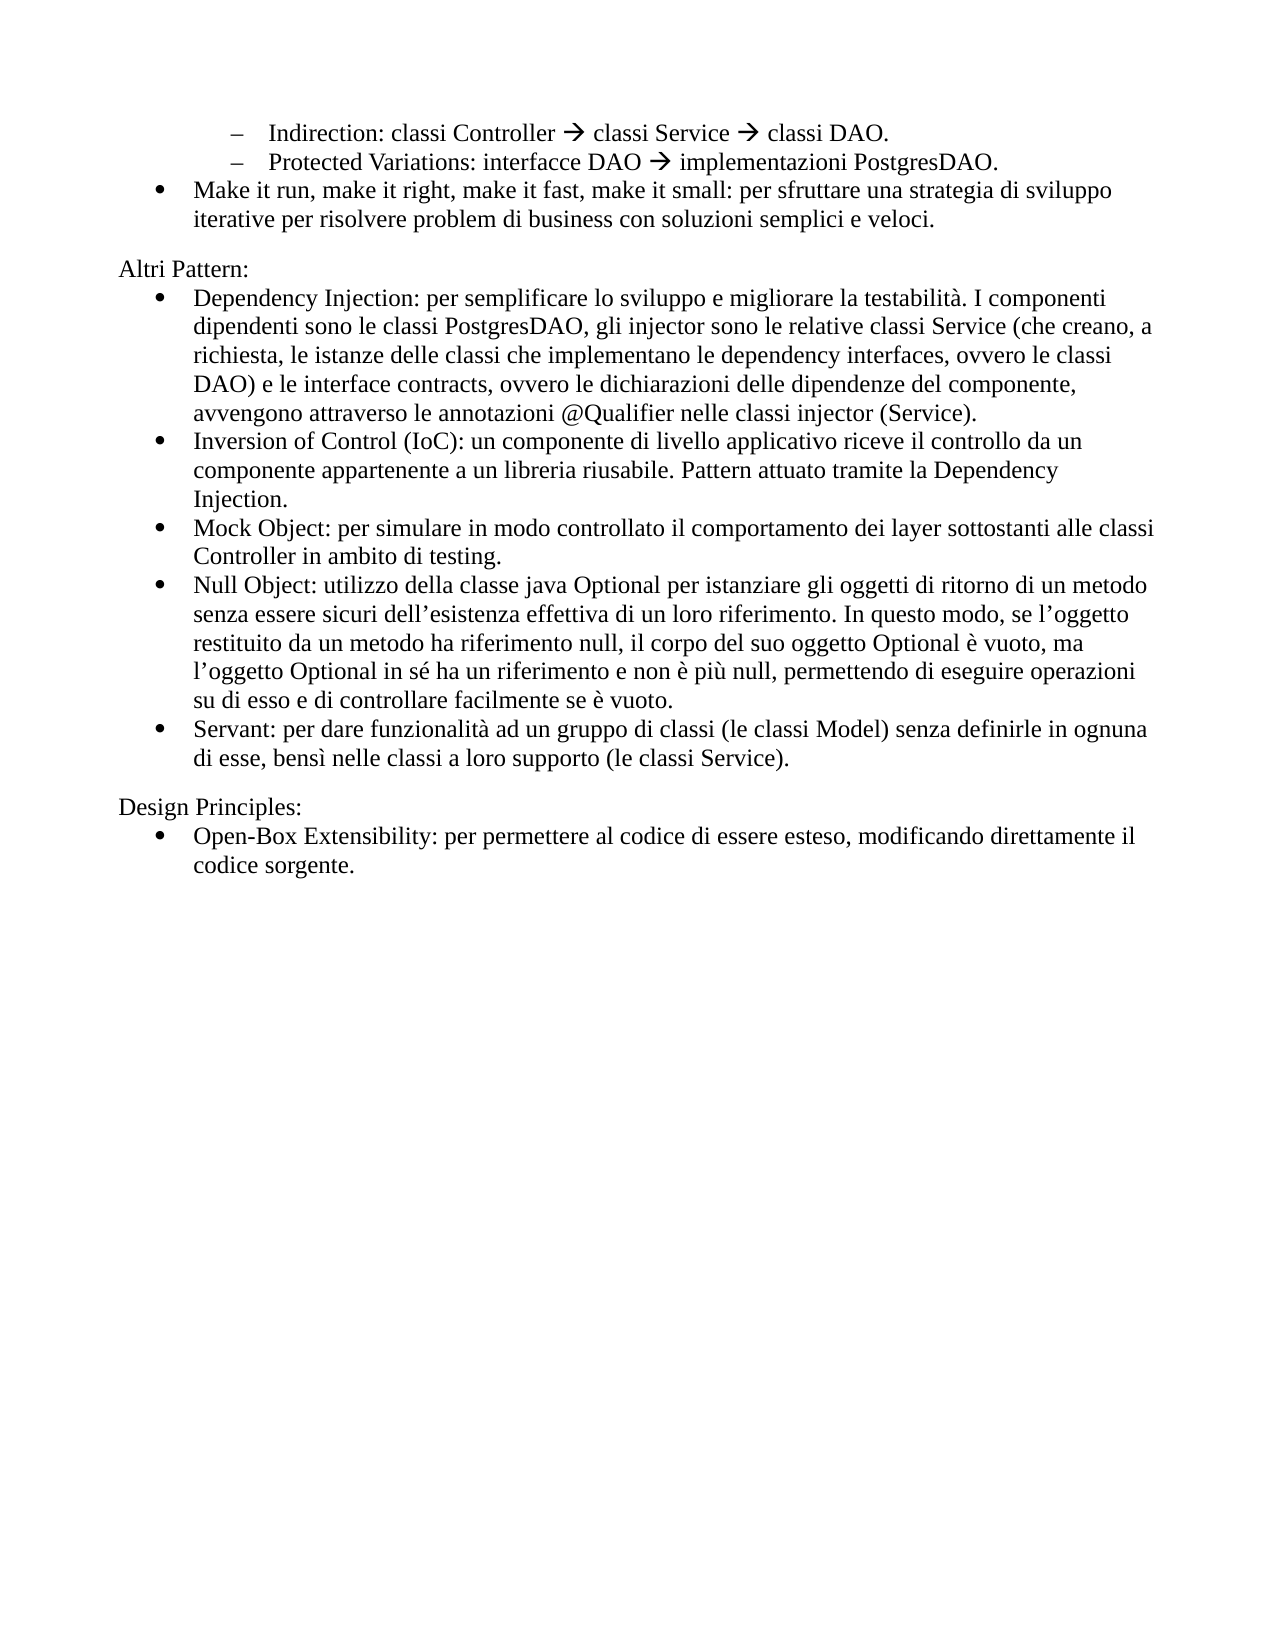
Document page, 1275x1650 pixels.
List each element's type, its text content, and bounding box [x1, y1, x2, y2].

list Null Object: utilizzo della classe java Optional per istanziare gli oggetti di ritorno di un metodo senza essere sicuri dell’esistenza effettiva di un loro riferimento. In questo modo, se l’oggetto restituito da un metodo ha riferimento null, il corpo del suo oggetto Optional è vuoto, ma l’oggetto Optional in sé ha un riferimento e non è più null, permettendo di eseguire operazioni su di esso e di controllare facilmente se è vuoto. [156, 570, 1157, 714]
list Indirection: classi Controller  classi Service  classi DAO. [231, 118, 1157, 147]
text Altri Pattern: [118, 254, 1157, 283]
list Inversion of Control (IoC): un componente di livello applicativo riceve il controllo da un componente appartenente a un libreria riusabile. Pattern attuato tramite la Dependency Injection. [156, 426, 1157, 513]
list Mock Object: per simulare in modo controllato il comportamento dei layer sottostanti alle classi Controller in ambito di testing. [156, 513, 1157, 570]
list Dependency Injection: per semplificare lo sviluppo e migliorare la testabilità. I componenti dipendenti sono le classi PostgresDAO, gli injector sono le relative classi Service (che creano, a richiesta, le istanze delle classi che implementano le dependency interfaces, ovvero le classi DAO) e le interface contracts, ovvero le dichiarazioni delle dipendenze del componente, avvengono attraverso le annotazioni @Qualifier nelle classi injector (Service). [156, 283, 1157, 426]
list Make it run, make it right, make it fast, make it small: per sfruttare una strategia di sviluppo iterative per risolvere problem di business con soluzioni semplici e veloci. [156, 176, 1157, 233]
text Design Principles: [118, 792, 1157, 821]
list Open-Box Extensibility: per permettere al codice di essere esteso, modificando direttamente il codice sorgente. [156, 821, 1157, 878]
list Protected Variations: interfacce DAO  implementazioni PostgresDAO. [231, 147, 1157, 176]
list Servant: per dare funzionalità ad un gruppo di classi (le classi Model) senza definirle in ognuna di esse, bensì nelle classi a loro supporto (le classi Service). [156, 714, 1157, 771]
